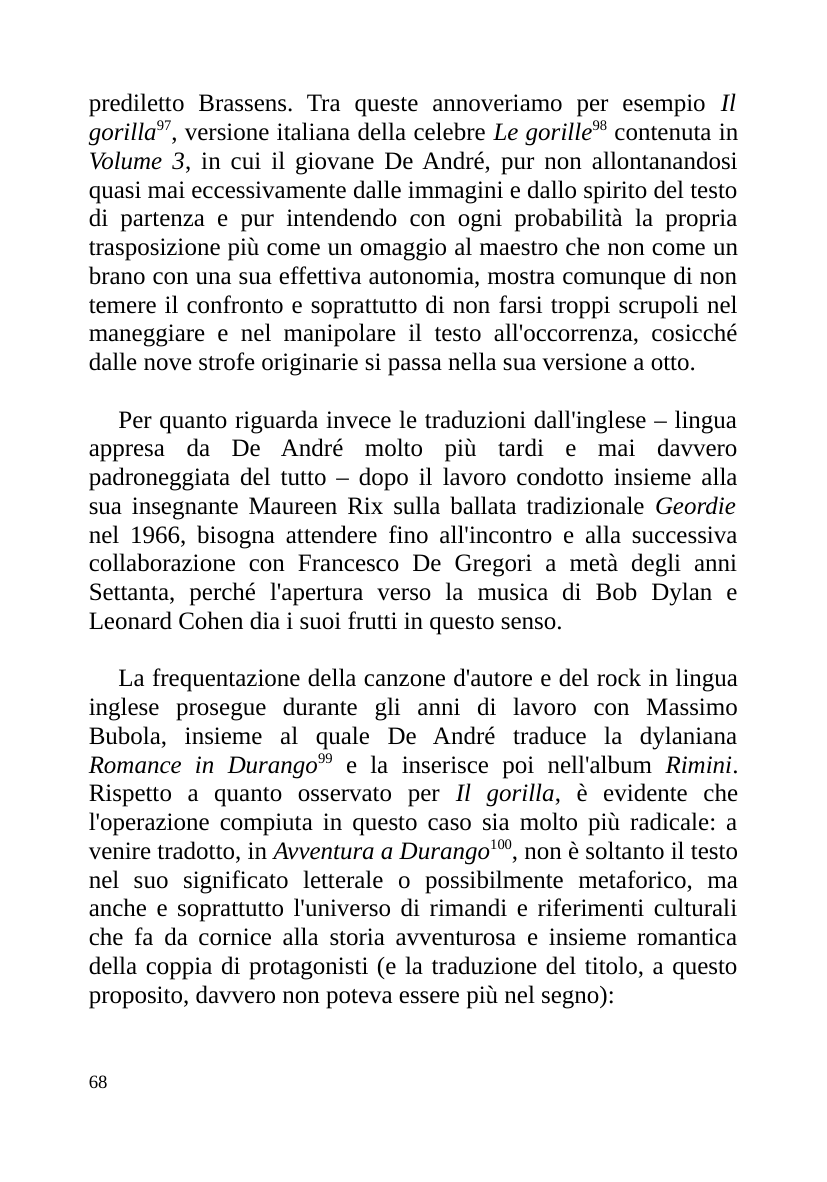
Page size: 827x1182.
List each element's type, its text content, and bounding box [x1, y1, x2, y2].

text Per quanto riguarda invece le traduzioni dall'inglese – lingua appresa da De André molto più tardi e mai davvero padroneggiata del tutto – dopo il lavoro condotto insieme alla sua insegnante Maureen Rix sulla ballata tradizionale Geordie nel 1966, bisogna attendere fino all'incontro e alla successiva collaborazione con Francesco De Gregori a metà degli anni Settanta, perché l'apertura verso la musica di Bob Dylan e Leonard Cohen dia i suoi frutti in questo senso. [88, 405, 738, 635]
text prediletto Brassens. Tra queste annoveriamo per esempio Il gorilla, versione italiana della celebre Le gorille contenuta in Volume 3, in cui il giovane De André, pur non allontanandosi quasi mai eccessivamente dalle immagini e dallo spirito del testo di partenza e pur intendendo con ogni probabilità la propria trasposizione più come un omaggio al maestro che non come un brano con una sua effettiva autonomia, mostra comunque di non temere il confronto e soprattutto di non farsi troppi scrupoli nel maneggiare e nel manipolare il testo all'occorrenza, cosicché dalle nove strofe originarie si passa nella sua versione a otto. [88, 88, 738, 376]
text La frequentazione della canzone d'autore e del rock in lingua inglese prosegue durante gli anni di lavoro con Massimo Bubola, insieme al quale De André traduce la dylaniana Romance in Durango e la inserisce poi nell'album Rimini. Rispetto a quanto osservato per Il gorilla, è evidente che l'operazione compiuta in questo caso sia molto più radicale: a venire tradotto, in Avventura a Durango, non è soltanto il testo nel suo significato letterale o possibilmente metaforico, ma anche e soprattutto l'universo di rimandi e riferimenti culturali che fa da cornice alla storia avventurosa e insieme romantica della coppia di protagonisti (e la traduzione del titolo, a questo proposito, davvero non poteva essere più nel segno): [88, 663, 738, 1008]
